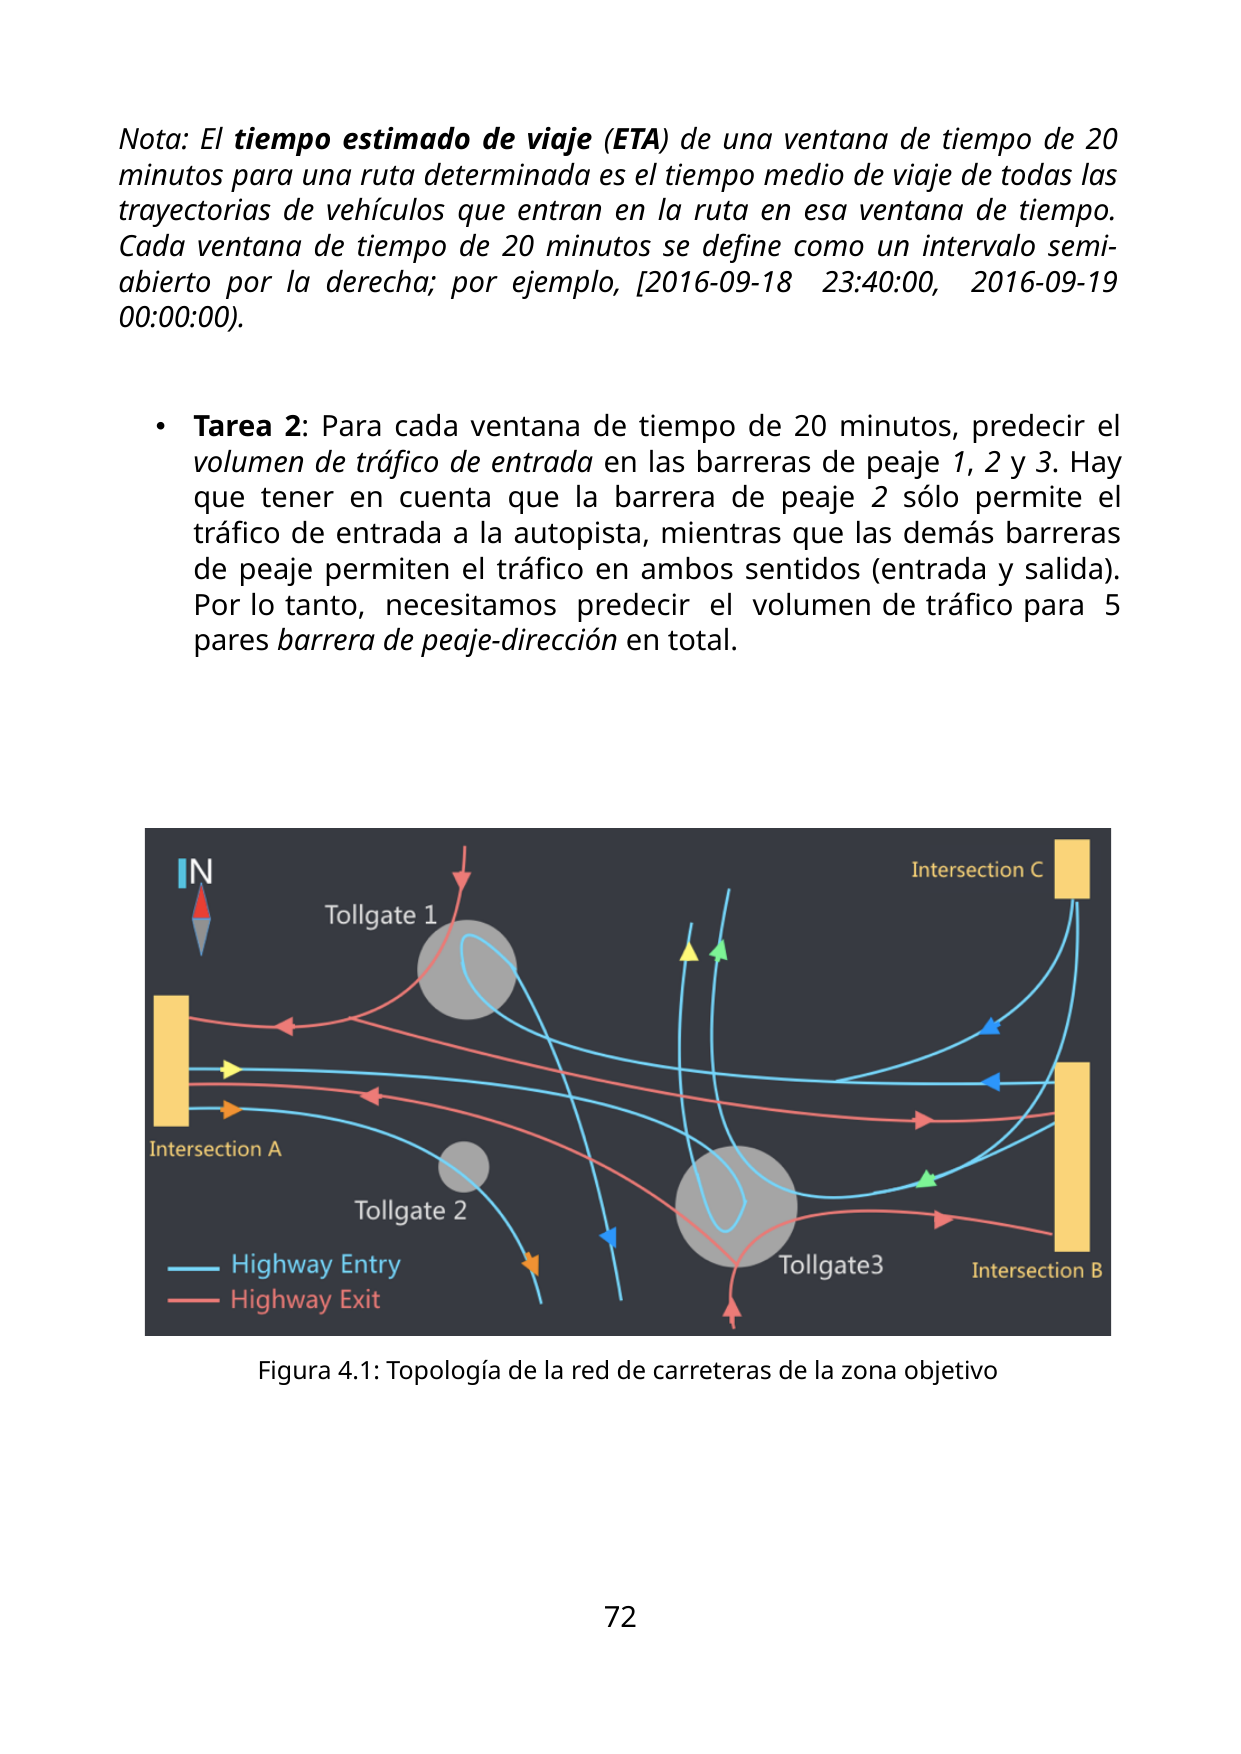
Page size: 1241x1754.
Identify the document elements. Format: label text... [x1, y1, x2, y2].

text Nota: El tiempo estimado de viaje (ETA) de una ventana de tiempo de 20 minutos para una ruta determinada es el tiempo medio de viaje de todas las trayectorias de vehículos que entran en la ruta en esa ventana de tiempo. Cada ventana de tiempo de 20 minutos se define como un intervalo semi-abierto por la derecha; por ejemplo, [2016-09-18 23:40:00, 2016-09-19 00:00:00). [118, 118, 1122, 336]
text Figura 4.1: Topología de la red de carreteras de la zona objetivo [145, 1336, 1111, 1386]
list Tarea 2: Para cada ventana de tiempo de 20 minutos, predecir el volumen de tráfico de entrada en las barreras de peaje 1, 2 y 3. Hay que tener en cuenta que la barrera de peaje 2 sólo permite el tráfico de entrada a la autopista, mientras que las demás barreras de peaje permiten el tráfico en ambos sentidos (entrada y salida). Por lo tanto, necesitamos predecir el volumen de tráfico para 5 pares barrera de peaje-dirección en total. [156, 405, 1122, 659]
picture [144, 828, 1112, 1336]
